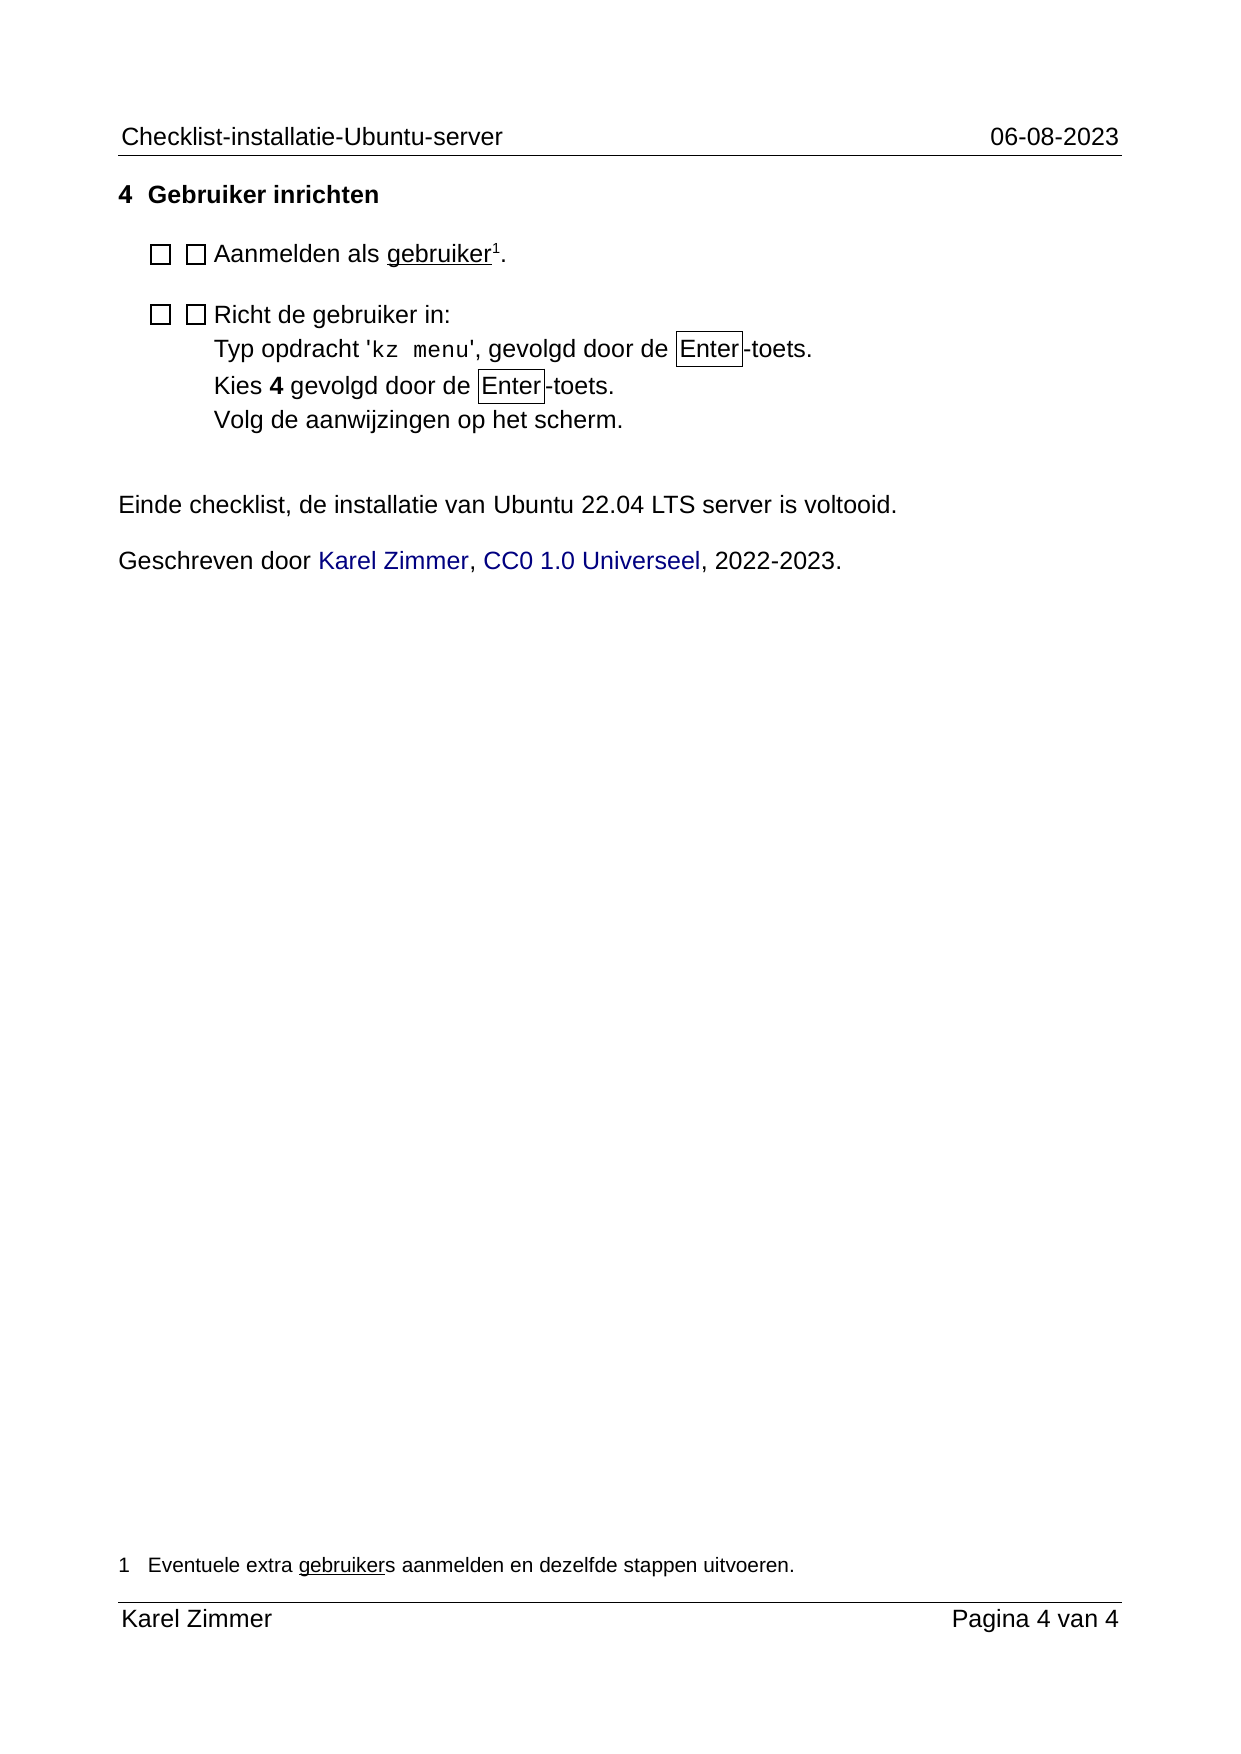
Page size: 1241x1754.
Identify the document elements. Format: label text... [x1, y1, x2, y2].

table_cell [118, 330, 142, 367]
table_cell [177, 405, 213, 435]
table_header Aanmelden als gebruiker. [213, 239, 1122, 269]
table_cell [118, 269, 142, 300]
text Geschreven door Karel Zimmer, CC0 1.0 Universeel, 2022-2023. [118, 547, 1122, 575]
text Einde checklist, de installatie van Ubuntu 22.04 LTS server is voltooid. [118, 491, 1122, 519]
table_header [118, 239, 142, 269]
table_cell [142, 368, 177, 405]
list Gebruiker inrichten [118, 177, 1122, 211]
table_cell Kies 4 gevolgd door de Enter-toets. [213, 368, 1122, 405]
table_cell [118, 368, 142, 405]
table_cell [142, 330, 177, 367]
table_cell [177, 368, 213, 405]
table_header [142, 239, 177, 269]
table_cell [177, 300, 213, 330]
table_cell [118, 300, 142, 330]
table_cell [118, 405, 142, 435]
table_cell [142, 405, 177, 435]
table_cell [177, 330, 213, 367]
table_cell Typ opdracht 'kz menu', gevolgd door de Enter-toets. [213, 330, 1122, 367]
table_cell [142, 269, 177, 300]
table_cell [177, 269, 213, 300]
table_cell Richt de gebruiker in: [213, 300, 1122, 330]
table_header [177, 239, 213, 269]
table_cell [213, 269, 1122, 300]
table_cell [142, 300, 177, 330]
table_cell Volg de aanwijzingen op het scherm. [213, 405, 1122, 435]
